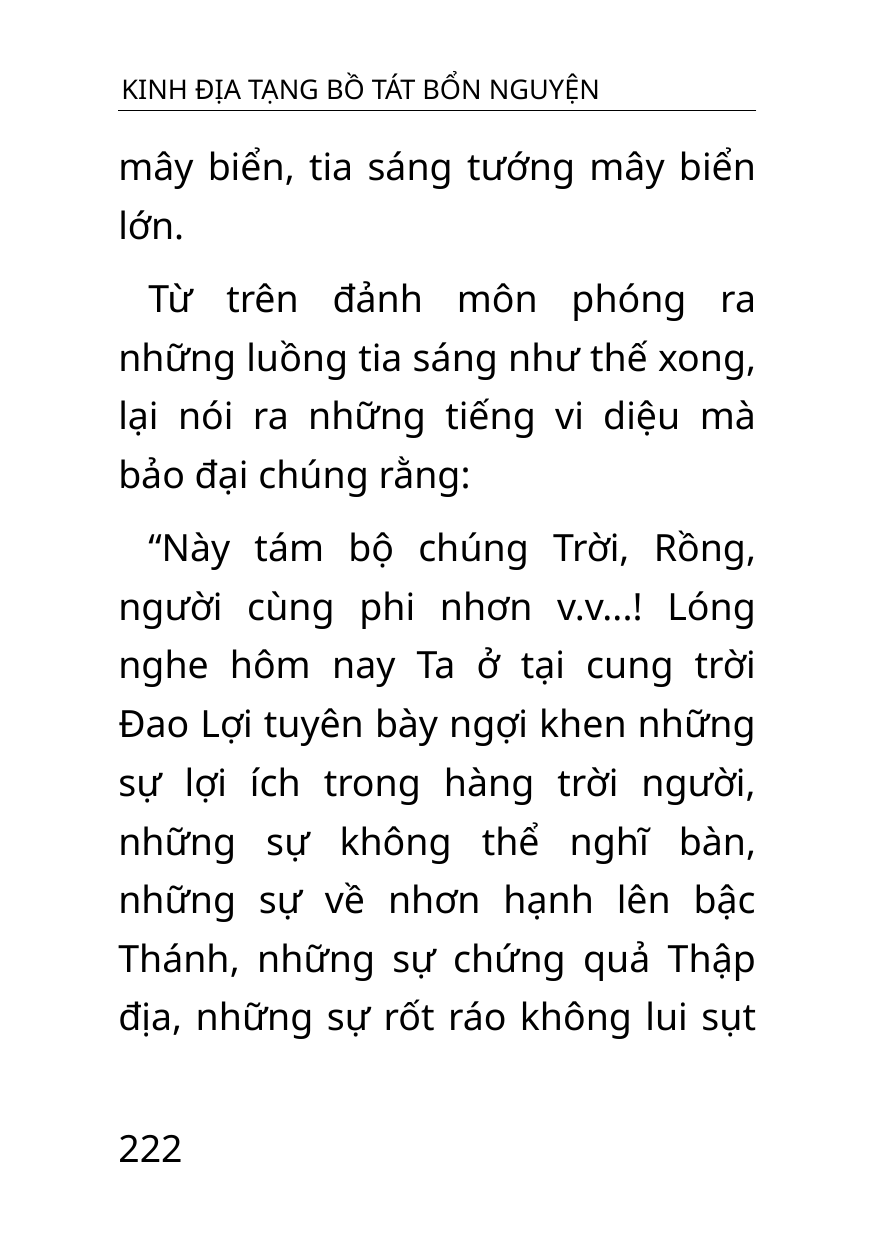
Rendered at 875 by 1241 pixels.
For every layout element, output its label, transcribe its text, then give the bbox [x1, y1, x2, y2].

text mây biển, tia sáng tướng mây biển lớn. [118, 141, 756, 250]
text Từ trên đảnh môn phóng ra những luồng tia sáng như thế xong, lại nói ra những tiếng vi diệu mà bảo đại chúng rằng: [118, 272, 756, 499]
text “Này tám bộ chúng Trời, Rồng, người cùng phi nhơn v.v...! Lóng nghe hôm nay Ta ở tại cung trời Đao Lợi tuyên bày ngợi khen những sự lợi ích trong hàng trời người, những sự không thể nghĩ bàn, những sự về nhơn hạnh lên bậc Thánh, những sự chứng quả Thập địa, những sự rốt ráo không lui sụt [118, 522, 756, 1042]
